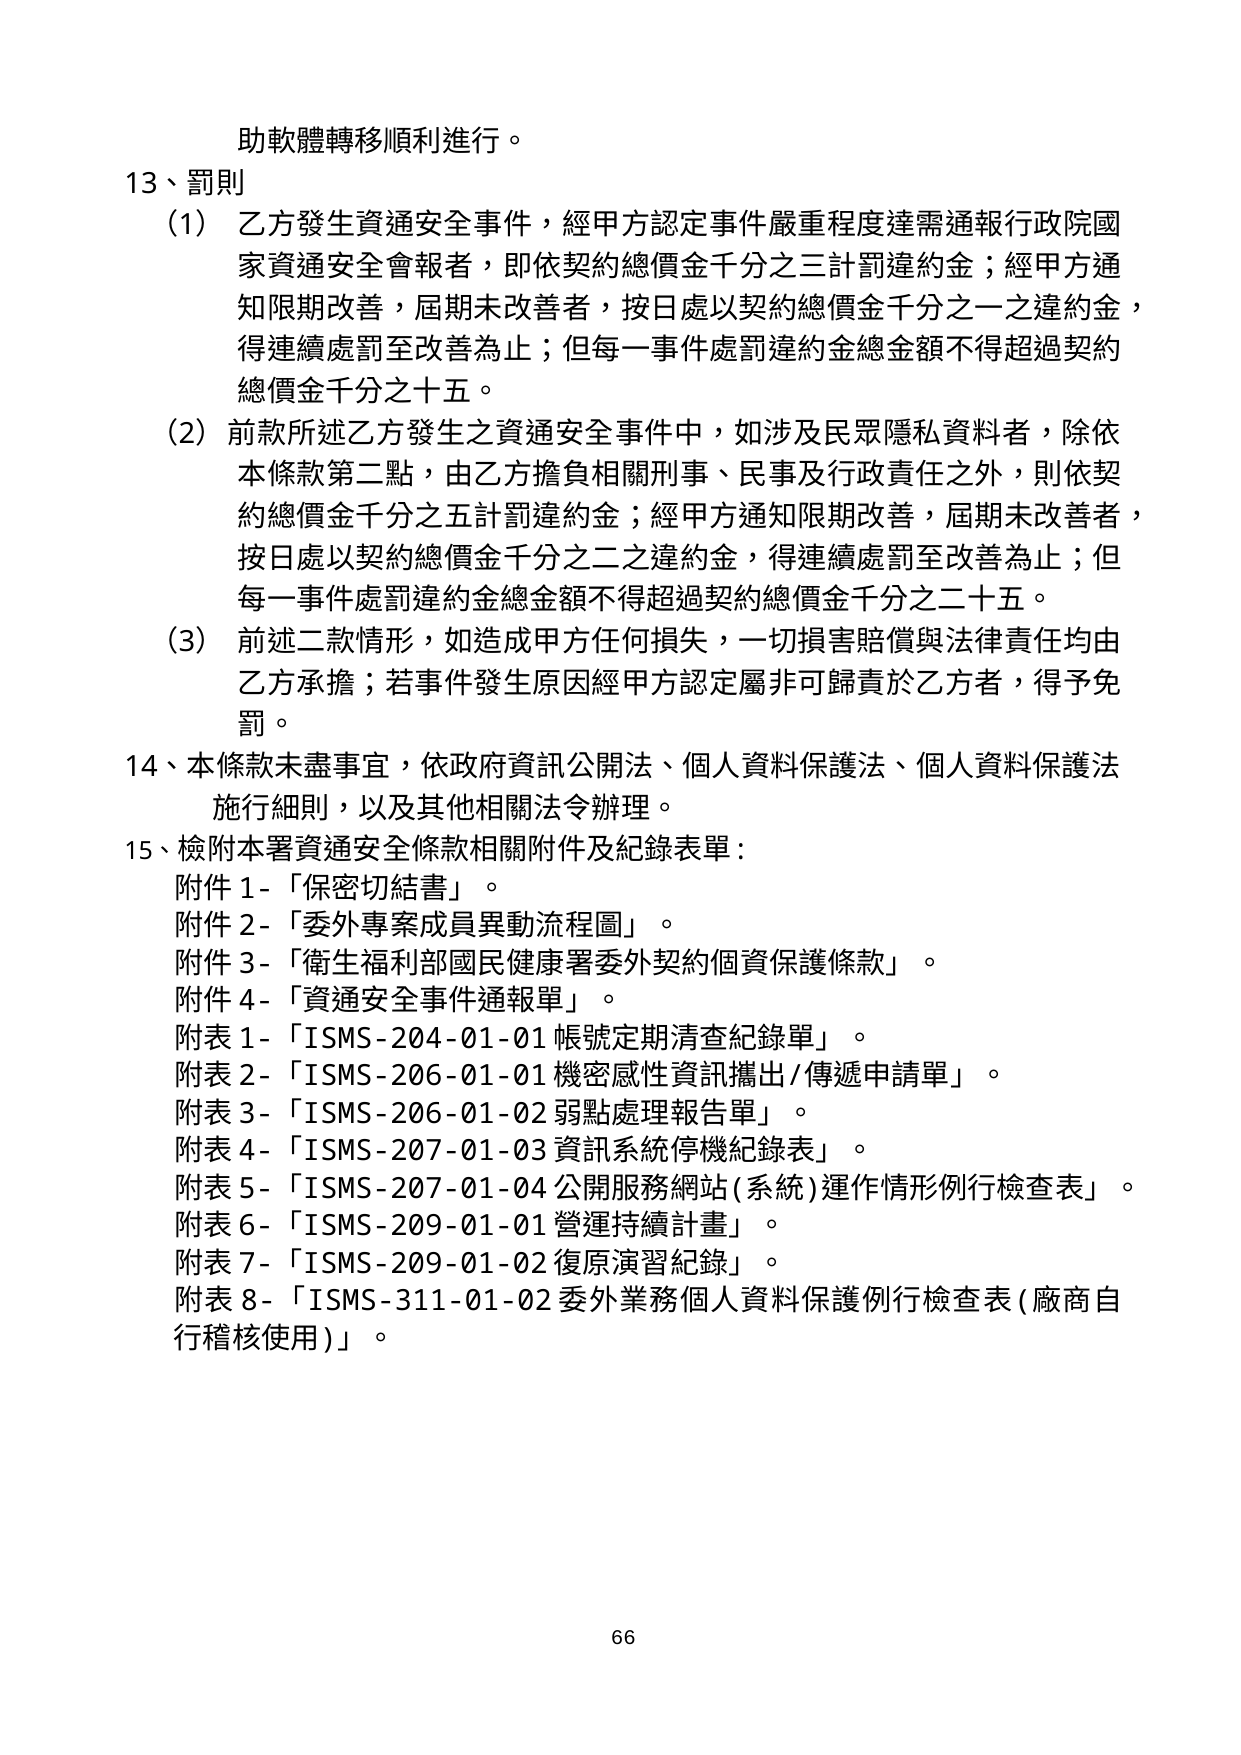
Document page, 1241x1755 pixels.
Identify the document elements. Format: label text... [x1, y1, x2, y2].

list 前款所述乙方發生之資通安全事件中，如涉及民眾隱私資料者，除依本條款第二點，由乙方擔負相關刑事、民事及行政責任之外，則依契約總價金千分之五計罰違約金；經甲方通知限期改善，屆期未改善者，按日處以契約總價金千分之二之違約金，得連續處罰至改善為止；但每一事件處罰違約金總金額不得超過契約總價金千分之二十五。 [149, 410, 1122, 618]
text 附表1-「ISMS-204-01-01帳號定期清查紀錄單」。 [173, 1018, 1122, 1056]
list 罰則 [124, 160, 1122, 201]
list 乙方發生資通安全事件，經甲方認定事件嚴重程度達需通報行政院國家資通安全會報者，即依契約總價金千分之三計罰違約金；經甲方通知限期改善，屆期未改善者，按日處以契約總價金千分之一之違約金，得連續處罰至改善為止；但每一事件處罰違約金總金額不得超過契約總價金千分之十五。 [149, 201, 1122, 410]
text 附件3-「衛生福利部國民健康署委外契約個資保護條款」。 [173, 943, 1122, 981]
text 附表5-「ISMS-207-01-04公開服務網站(系統)運作情形例行檢查表」。 [173, 1168, 1122, 1206]
list 助軟體轉移順利進行。 [149, 118, 1122, 160]
list 本條款未盡事宜，依政府資訊公開法、個人資料保護法、個人資料保護法施行細則，以及其他相關法令辦理。 [124, 743, 1122, 826]
text 附件4-「資通安全事件通報單」。 [173, 981, 1122, 1018]
text 附件2-「委外專案成員異動流程圖」。 [173, 906, 1122, 943]
list 檢附本署資通安全條款相關附件及紀錄表單: [124, 826, 1122, 868]
text 附表3-「ISMS-206-01-02弱點處理報告單」。 [173, 1093, 1122, 1131]
text 附件1-「保密切結書」。 [173, 868, 1122, 906]
text 附表6-「ISMS-209-01-01營運持續計畫」。 [173, 1206, 1122, 1243]
text 附表4-「ISMS-207-01-03資訊系統停機紀錄表」。 [173, 1131, 1122, 1168]
text 附表2-「ISMS-206-01-01機密感性資訊攜出/傳遞申請單」。 [173, 1056, 1122, 1093]
text 附表7-「ISMS-209-01-02復原演習紀錄」。 [173, 1243, 1122, 1281]
list 前述二款情形，如造成甲方任何損失，一切損害賠償與法律責任均由乙方承擔；若事件發生原因經甲方認定屬非可歸責於乙方者，得予免罰。 [149, 618, 1122, 743]
text 附表8-「ISMS-311-01-02委外業務個人資料保護例行檢查表(廠商自行稽核使用)」。 [173, 1281, 1122, 1356]
